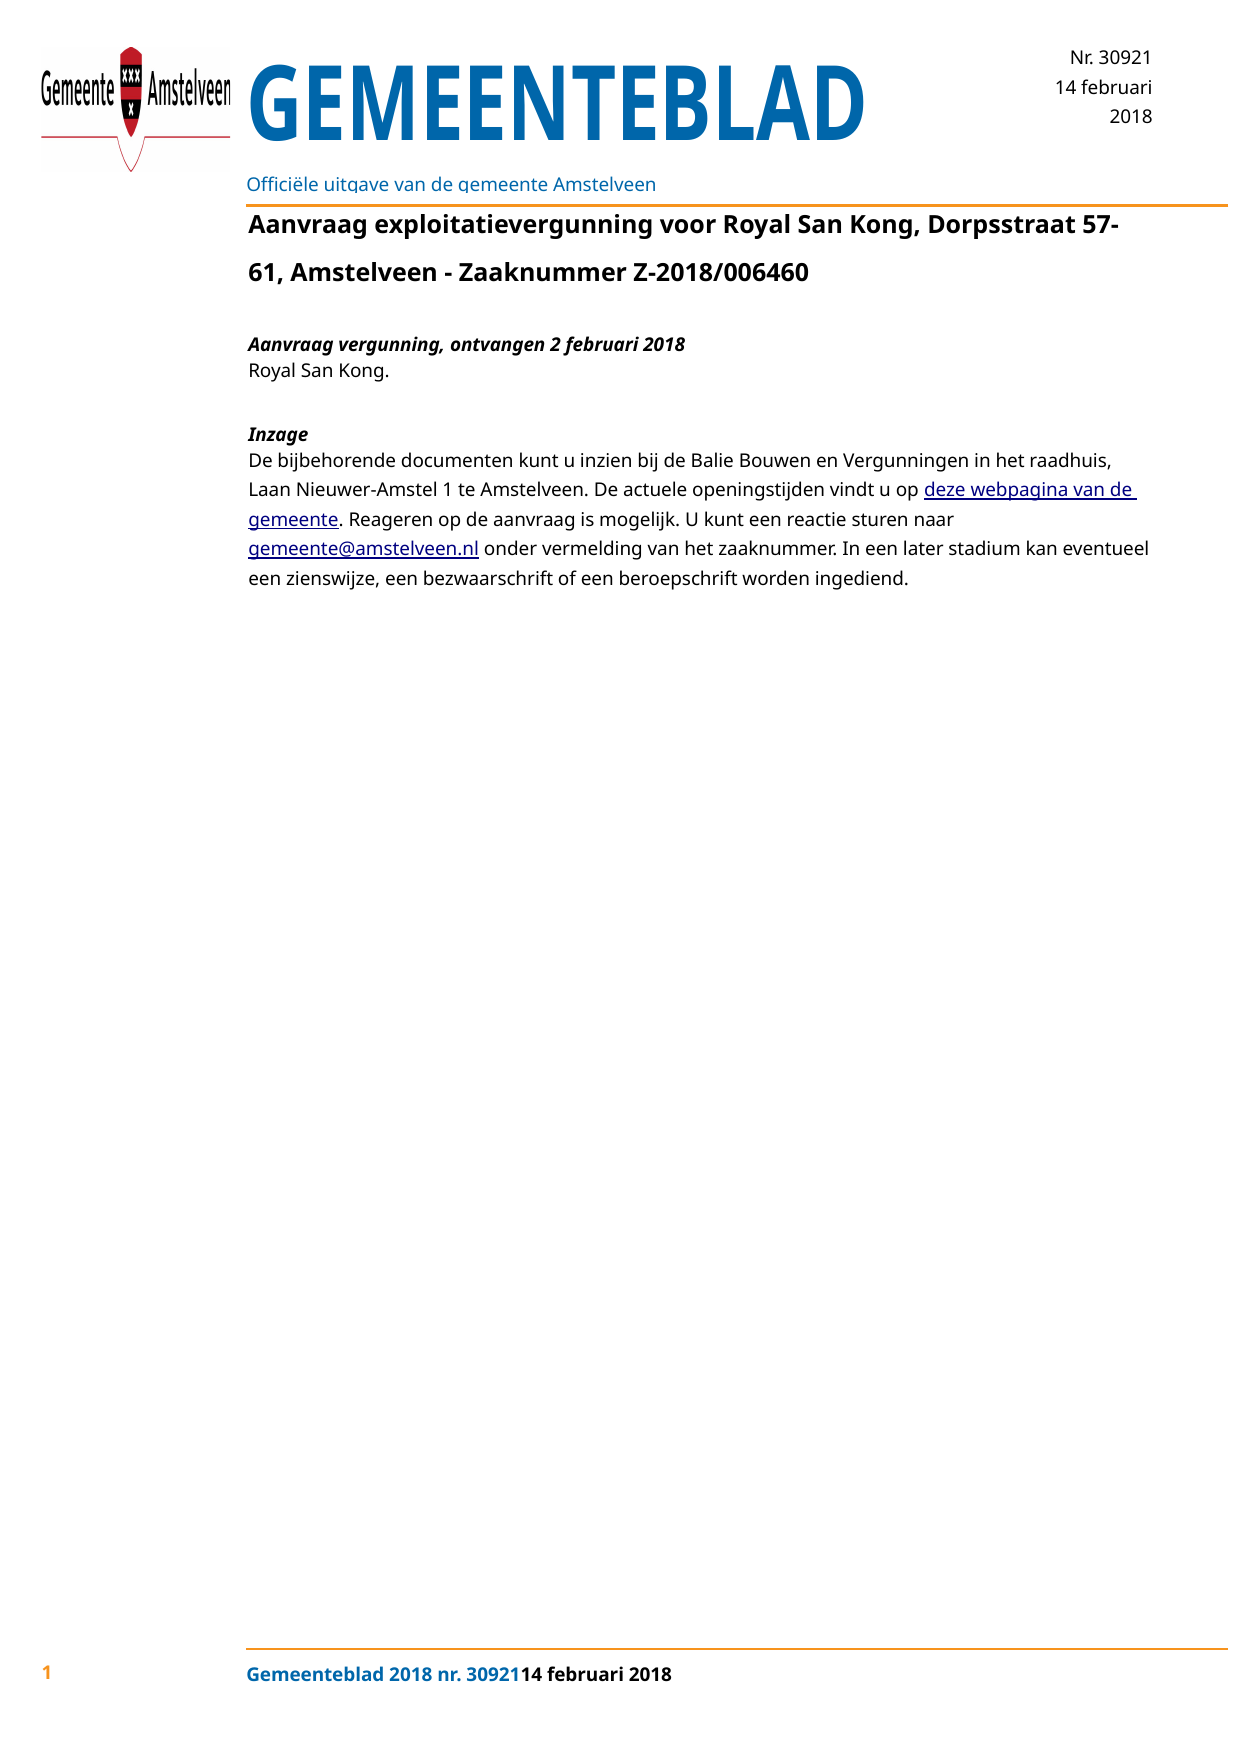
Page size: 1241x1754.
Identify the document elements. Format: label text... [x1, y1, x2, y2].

picture [41, 47, 231, 172]
text Royal San Kong. [248, 357, 1152, 383]
text Inzage [248, 421, 1152, 447]
text Aanvraag exploitatievergunning voor Royal San Kong, Dorpsstraat 57-61, Amstelveen - Zaaknummer Z-2018/006460 [248, 207, 1152, 288]
text De bijbehorende documenten kunt u inzien bij de Balie Bouwen en Vergunningen in het raadhuis, Laan Nieuwer-Amstel 1 te Amstelveen. De actuele openingstijden vindt u op deze webpagina van de gemeente. Reageren op de aanvraag is mogelijk. U kunt een reactie sturen naar gemeente@amstelveen.nl onder vermelding van het zaaknummer. In een later stadium kan eventueel een zienswijze, een bezwaarschrift of een beroepschrift worden ingediend. [248, 447, 1152, 591]
text Aanvraag vergunning, ontvangen 2 februari 2018 [248, 331, 1152, 357]
